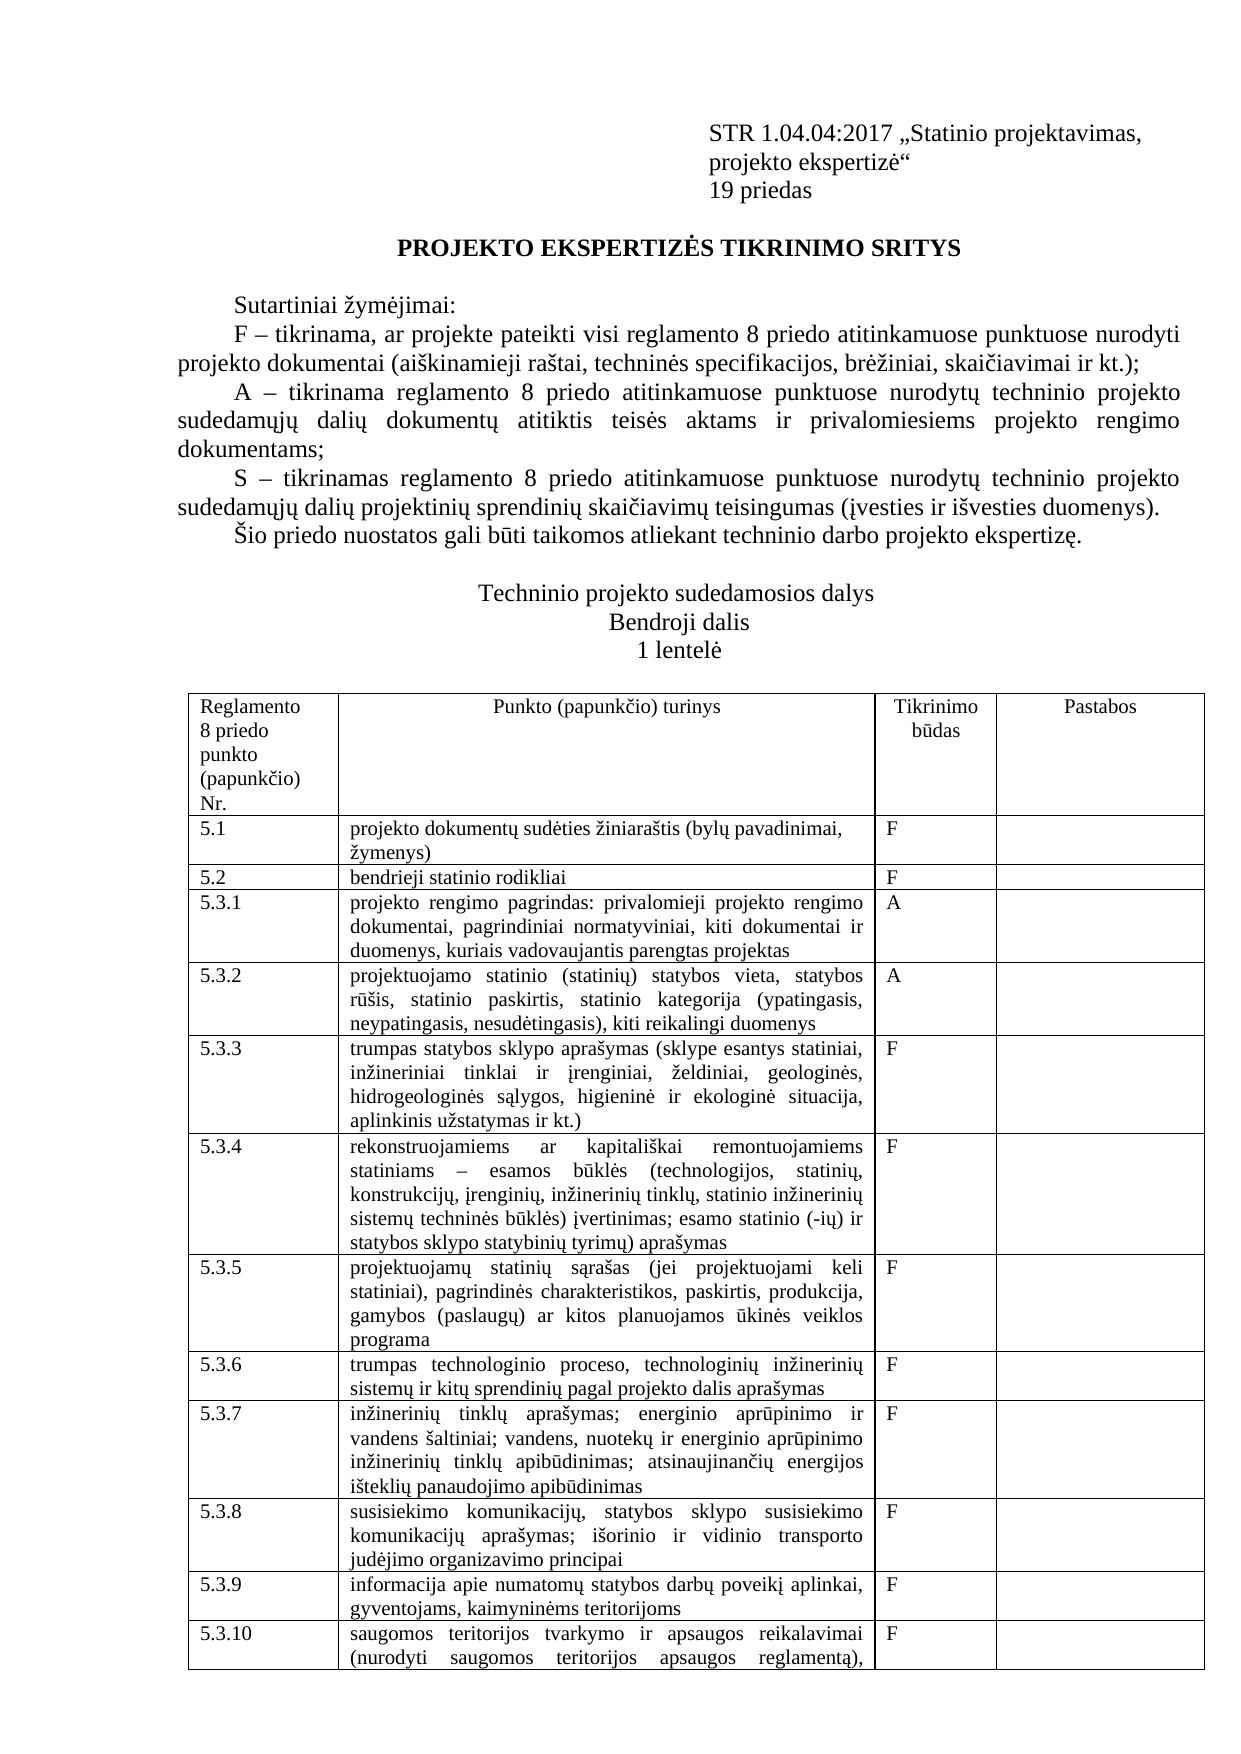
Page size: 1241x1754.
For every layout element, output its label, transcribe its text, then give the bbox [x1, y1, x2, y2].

table_header Punkto (papunkčio) turinys [339, 694, 874, 814]
table_cell 5.1 [189, 816, 338, 864]
table_cell 5.3.3 [189, 1036, 338, 1132]
table_cell [997, 963, 1204, 1035]
text Techninio projekto sudedamosios dalys [177, 578, 1181, 607]
table_cell 5.3.2 [189, 963, 338, 1035]
table_cell F [876, 1401, 996, 1498]
text Sutartiniai žymėjimai: [177, 291, 1181, 319]
table_cell F [876, 1255, 996, 1351]
text S – tikrinamas reglamento 8 priedo atitinkamuose punktuose nurodytų techninio projekto sudedamųjų dalių projektinių sprendinių skaičiavimų teisingumas (įvesties ir išvesties duomenys). [177, 463, 1181, 521]
table_cell 5.3.1 [189, 890, 338, 962]
table_cell 5.3.4 [189, 1134, 338, 1254]
table_cell projektuojamo statinio (statinių) statybos vieta, statybos rūšis, statinio paskirtis, statinio kategorija (ypatingasis, neypatingasis, nesudėtingasis), kiti reikalingi duomenys [339, 963, 874, 1035]
table_cell A [876, 890, 996, 962]
table_cell [997, 1255, 1204, 1351]
table_cell 5.3.10 [189, 1621, 338, 1669]
table_cell trumpas technologinio proceso, technologinių inžinerinių sistemų ir kitų sprendinių pagal projekto dalis aprašymas [339, 1352, 874, 1400]
table_cell F [876, 1572, 996, 1620]
table_cell 5.3.7 [189, 1401, 338, 1498]
table_cell [997, 1352, 1204, 1400]
text A – tikrinama reglamento 8 priedo atitinkamuose punktuose nurodytų techninio projekto sudedamųjų dalių dokumentų atitiktis teisės aktams ir privalomiesiems projekto rengimo dokumentams; [177, 377, 1181, 463]
table_cell rekonstruojamiems ar kapitališkai remontuojamiems statiniams – esamos būklės (technologijos, statinių, konstrukcijų, įrenginių, inžinerinių tinklų, statinio inžinerinių sistemų techninės būklės) įvertinimas; esamo statinio (-ių) ir statybos sklypo statybinių tyrimų) aprašymas [339, 1134, 874, 1254]
table_cell [997, 865, 1204, 889]
text PROJEKTO EKSPERTIZĖS TIKRINIMO SRITYS [177, 233, 1181, 262]
table_header Reglamento 8 priedo punkto (papunkčio) Nr. [189, 694, 338, 814]
table_cell projektuojamų statinių sąrašas (jei projektuojami keli statiniai), pagrindinės charakteristikos, paskirtis, produkcija, gamybos (paslaugų) ar kitos planuojamos ūkinės veiklos programa [339, 1255, 874, 1351]
table_cell 5.3.6 [189, 1352, 338, 1400]
table_cell 5.3.8 [189, 1499, 338, 1571]
text STR 1.04.04:2017 „Statinio projektavimas, projekto ekspertizė“ [709, 118, 1181, 176]
table_cell projekto dokumentų sudėties žiniaraštis (bylų pavadinimai, žymenys) [339, 816, 874, 864]
table_cell F [876, 1352, 996, 1400]
table_cell susisiekimo komunikacijų, statybos sklypo susisiekimo komunikacijų aprašymas; išorinio ir vidinio transporto judėjimo organizavimo principai [339, 1499, 874, 1571]
table_cell F [876, 1621, 996, 1669]
table_cell projekto rengimo pagrindas: privalomieji projekto rengimo dokumentai, pagrindiniai normatyviniai, kiti dokumentai ir duomenys, kuriais vadovaujantis parengtas projektas [339, 890, 874, 962]
table_cell trumpas statybos sklypo aprašymas (sklype esantys statiniai, inžineriniai tinklai ir įrenginiai, želdiniai, geologinės, hidrogeologinės sąlygos, higieninė ir ekologinė situacija, aplinkinis užstatymas ir kt.) [339, 1036, 874, 1132]
table_cell [997, 1621, 1204, 1669]
table_cell F [876, 816, 996, 864]
text 19 priedas [709, 176, 1181, 204]
table_cell F [876, 1134, 996, 1254]
table_header Tikrinimo būdas [876, 694, 996, 814]
text 1 lentelė [177, 636, 1181, 664]
table_cell [997, 1572, 1204, 1620]
text Šio priedo nuostatos gali būti taikomos atliekant techninio darbo projekto ekspertizę. [177, 521, 1181, 549]
table_cell A [876, 963, 996, 1035]
table_cell 5.2 [189, 865, 338, 889]
table_cell inžinerinių tinklų aprašymas; energinio aprūpinimo ir vandens šaltiniai; vandens, nuotekų ir energinio aprūpinimo inžinerinių tinklų apibūdinimas; atsinaujinančių energijos išteklių panaudojimo apibūdinimas [339, 1401, 874, 1498]
text Bendroji dalis [177, 607, 1181, 636]
table_header Pastabos [997, 694, 1204, 814]
table_cell [997, 1134, 1204, 1254]
table_cell 5.3.5 [189, 1255, 338, 1351]
table_cell F [876, 1036, 996, 1132]
table_cell saugomos teritorijos tvarkymo ir apsaugos reikalavimai (nurodyti saugomos teritorijos apsaugos reglamentą), [339, 1621, 874, 1669]
table_cell [997, 1499, 1204, 1571]
table_cell 5.3.9 [189, 1572, 338, 1620]
table_cell [997, 1401, 1204, 1498]
table_cell [997, 816, 1204, 864]
table_cell [997, 890, 1204, 962]
table_cell F [876, 1499, 996, 1571]
text F – tikrinama, ar projekte pateikti visi reglamento 8 priedo atitinkamuose punktuose nurodyti projekto dokumentai (aiškinamieji raštai, techninės specifikacijos, brėžiniai, skaičiavimai ir kt.); [177, 319, 1181, 377]
table_cell F [876, 865, 996, 889]
table_cell [997, 1036, 1204, 1132]
table_cell informacija apie numatomų statybos darbų poveikį aplinkai, gyventojams, kaimyninėms teritorijoms [339, 1572, 874, 1620]
table_cell bendrieji statinio rodikliai [339, 865, 874, 889]
